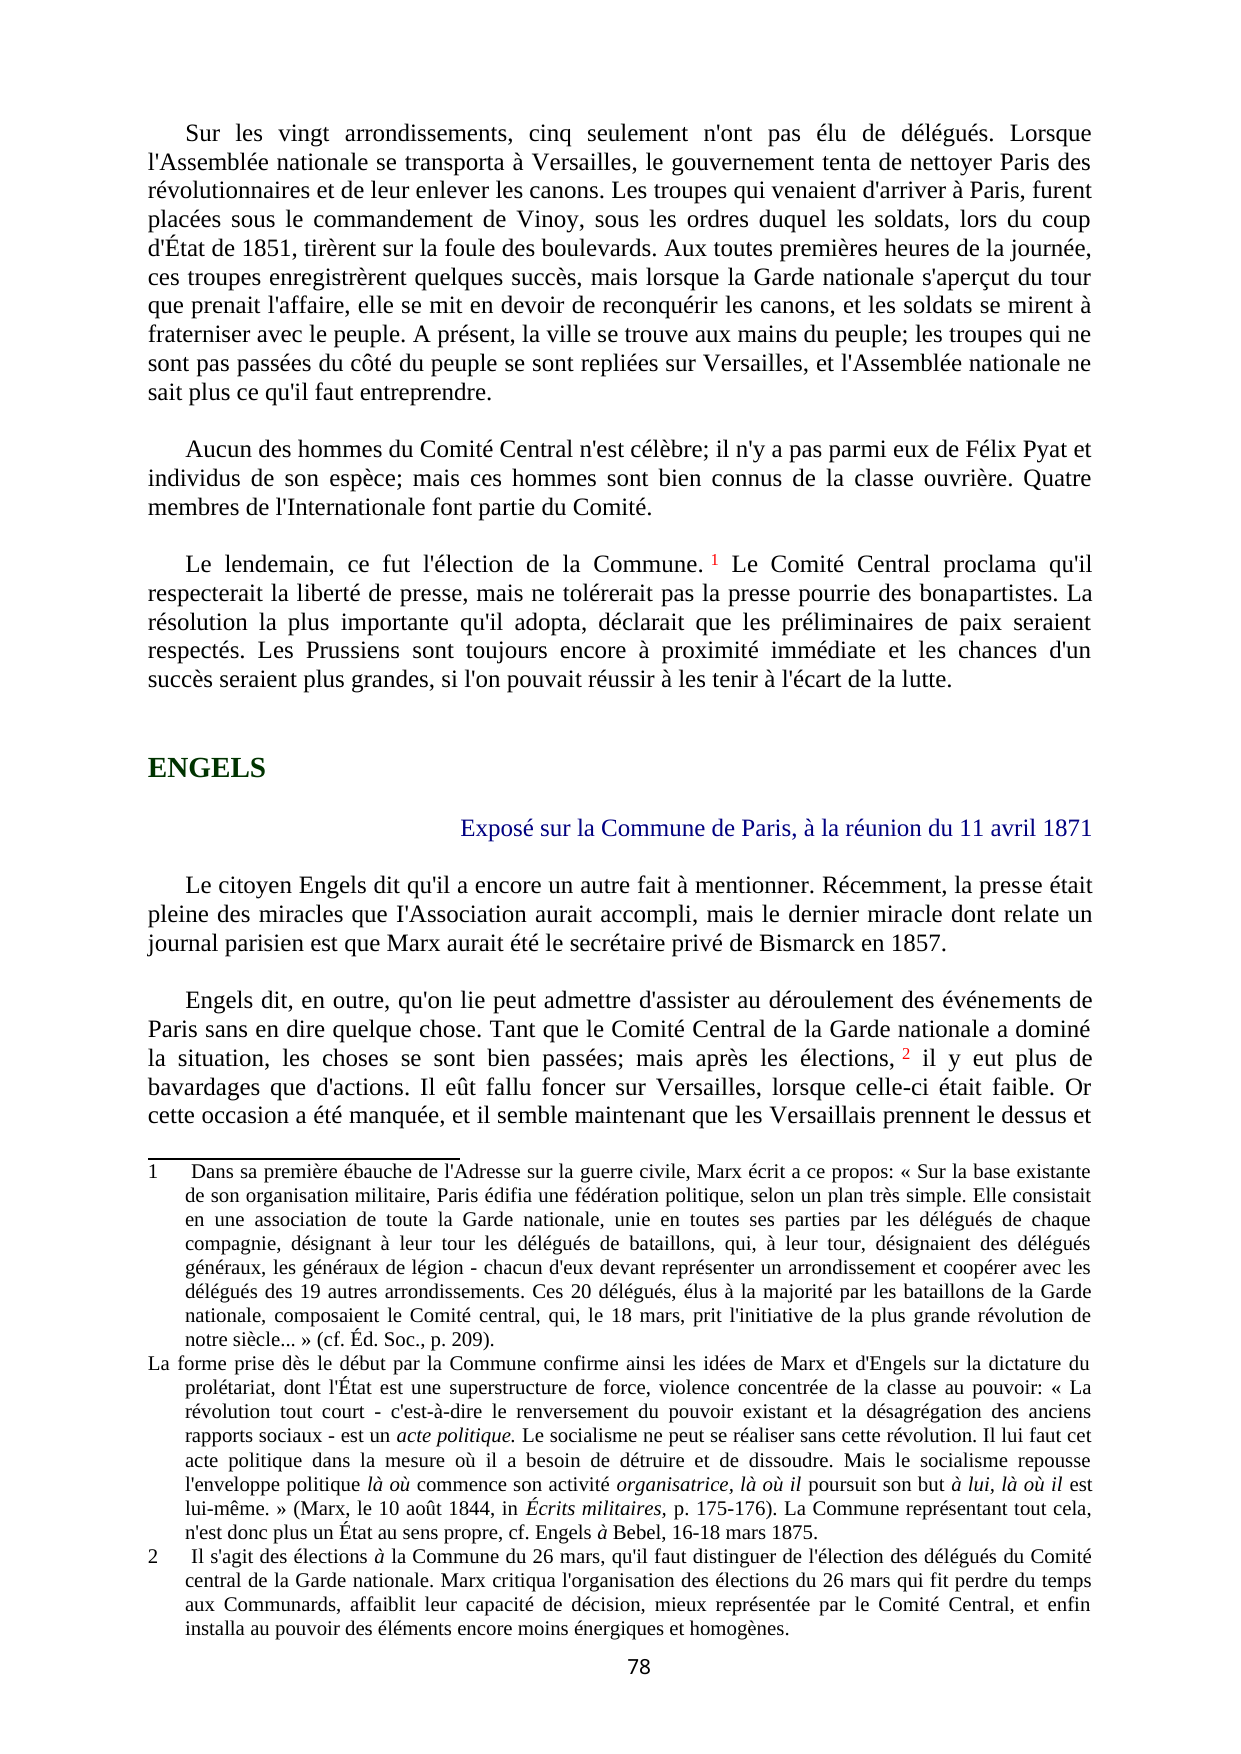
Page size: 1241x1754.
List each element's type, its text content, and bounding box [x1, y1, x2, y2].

text Le lendemain, ce fut l'élection de la Commune. Le Comité Central proclama qu'il respecterait la liberté de presse, mais ne tolérerait pas la presse pourrie des bona­partistes. La résolution la plus importante qu'il adopta, déclarait que les préliminaires de paix seraient respectés. Les Prussiens sont toujours encore à proximité immédiate et les chances d'un succès seraient plus grandes, si l'on pouvait réussir à les tenir à l'écart de la lutte. [148, 549, 1093, 693]
text Aucun des hommes du Comité Central n'est célèbre; il n'y a pas parmi eux de Félix Pyat et individus de son espèce; mais ces hommes sont bien connus de la classe ouvrière. Quatre membres de l'Internationale font partie du Comité. [148, 434, 1093, 521]
text ENGELS [148, 751, 1093, 784]
text Il s'agit des élections à la Commune du 26 mars, qu'il faut distinguer de l'élection des délégués du Comité central de la Garde nationale. Marx critiqua l'organisation des élections du 26 mars qui fit perdre du temps aux Communards, affaiblit leur capacité de décision, mieux représentée par le Comité Central, et enfin installa au pouvoir des éléments encore moins énergiques et homogènes. [148, 1544, 1093, 1640]
text Exposé sur la Commune de Paris, à la réunion du 11 avril 1871 [148, 813, 1093, 842]
text Sur les vingt arrondissements, cinq seulement n'ont pas élu de délégués. Lorsque l'Assemblée nationale se transporta à Versailles, le gouvernement tenta de nettoyer Paris des révolutionnaires et de leur enlever les canons. Les troupes qui venaient d'arriver à Paris, furent placées sous le commandement de Vinoy, sous les ordres duquel les soldats, lors du coup d'État de 1851, tirèrent sur la foule des boulevards. Aux toutes premières heures de la journée, ces troupes enregistrèrent quelques succès, mais lorsque la Garde nationale s'aperçut du tour que prenait l'affaire, elle se mit en devoir de reconquérir les canons, et les soldats se mirent à fraterniser avec le peuple. A présent, la ville se trouve aux mains du peuple; les troupes qui ne sont pas passées du côté du peuple se sont repliées sur Versailles, et l'Assemblée nationale ne sait plus ce qu'il faut entreprendre. [148, 118, 1093, 406]
text La forme prise dès le début par la Commune confirme ainsi les idées de Marx et d'Engels sur la dictature du prolétariat, dont l'État est une superstructure de force, violence concentrée de la classe au pouvoir: « La révolution tout court - c'est-à-dire le renversement du pouvoir existant et la désagrégation des anciens rapports sociaux - est un acte politique. Le socialisme ne peut se réaliser sans cette révolution. Il lui faut cet acte politique dans la mesure où il a besoin de détruire et de dissoudre. Mais le socialisme repousse l'enveloppe politique là où commence son activité organisatrice, là où il poursuit son but à lui, là où il est lui-même. » (Marx, le 10 août 1844, in Écrits militaires, p. 175-176). La Commune représentant tout cela, n'est donc plus un État au sens propre, cf. Engels à Bebel, 16-18 mars 1875. [148, 1351, 1093, 1544]
text Dans sa première ébauche de l'Adresse sur la guerre civile, Marx écrit a ce propos: « Sur la base existante de son organisation militaire, Paris édifia une fédération politique, selon un plan très simple. Elle consistait en une association de toute la Garde nationale, unie en toutes ses parties par les délégués de chaque compagnie, désignant à leur tour les délégués de bataillons, qui, à leur tour, désignaient des délégués généraux, les généraux de légion - chacun d'eux devant représenter un arrondissement et coopérer avec les délégués des 19 autres arrondissements. Ces 20 délégués, élus à la majorité par les bataillons de la Garde nationale, composaient le Comité central, qui, le 18 mars, prit l'initiative de la plus grande révolution de notre siècle... » (cf. Éd. Soc., p. 209). [148, 1159, 1093, 1351]
text Engels dit, en outre, qu'on lie peut admettre d'assister au déroulement des événe­ments de Paris sans en dire quelque chose. Tant que le Comité Central de la Garde nationale a dominé la situation, les choses se sont bien passées; mais après les élections, il y eut plus de bavardages que d'actions. Il eût fallu foncer sur Versailles, lorsque celle-ci était faible. Or cette occasion a été manquée, et il semble maintenant que les Versaillais prennent le dessus et [148, 985, 1093, 1129]
text Le citoyen Engels dit qu'il a encore un autre fait à mentionner. Récemment, la pres­se était pleine des miracles que I'Association aurait accompli, mais le dernier mira­cle dont relate un journal parisien est que Marx aurait été le secrétaire privé de Bismarck en 1857. [148, 870, 1093, 957]
